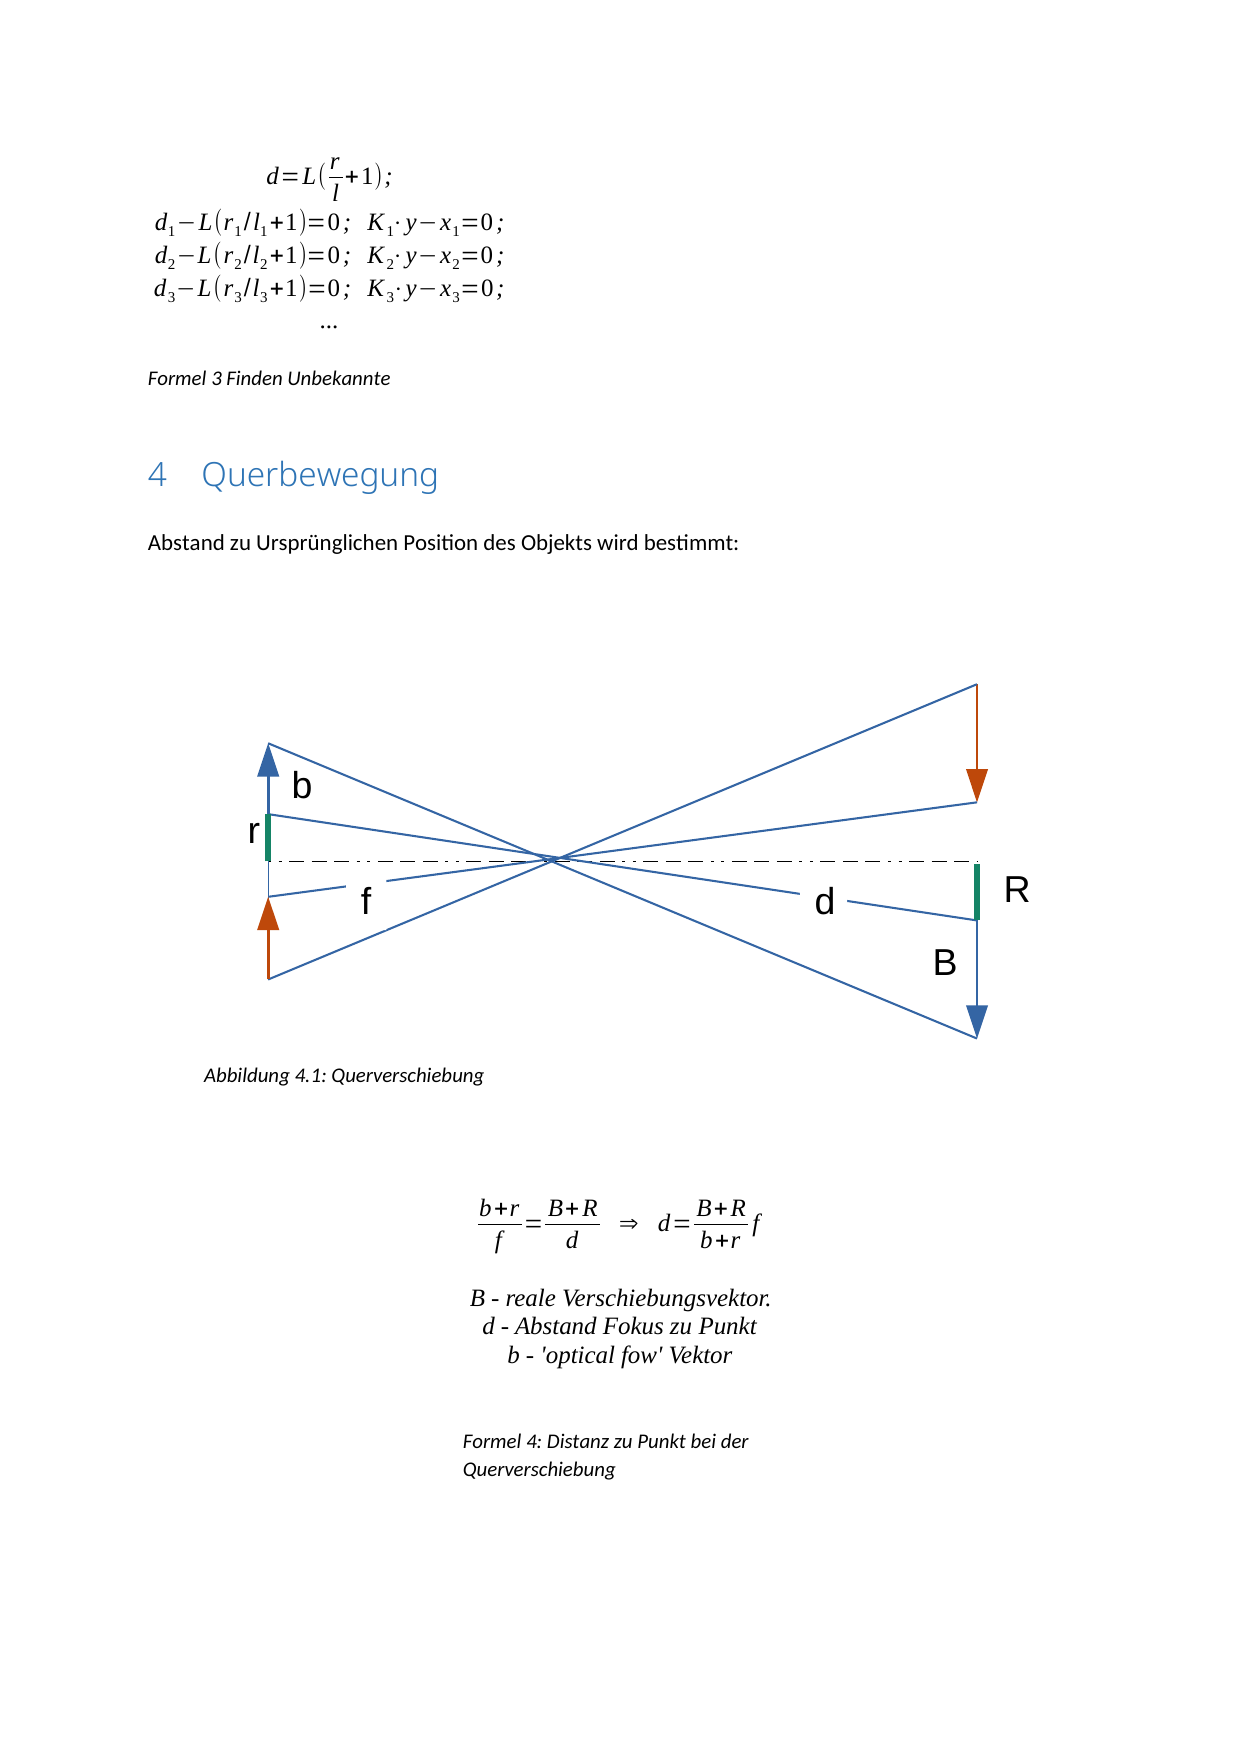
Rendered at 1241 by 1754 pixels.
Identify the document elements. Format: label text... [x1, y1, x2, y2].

text Formel 3 Finden Unbekannte [148, 160, 511, 391]
text Formel 4: Distanz zu Punkt bei der Querverschiebung [463, 1195, 778, 1481]
text Abbildung 4.1: Querverschiebung [204, 1055, 1036, 1087]
text Abstand zu Ursprünglichen Position des Objekts wird bestimmt: [148, 528, 1093, 557]
subtitle Querbewegung [148, 451, 1093, 496]
